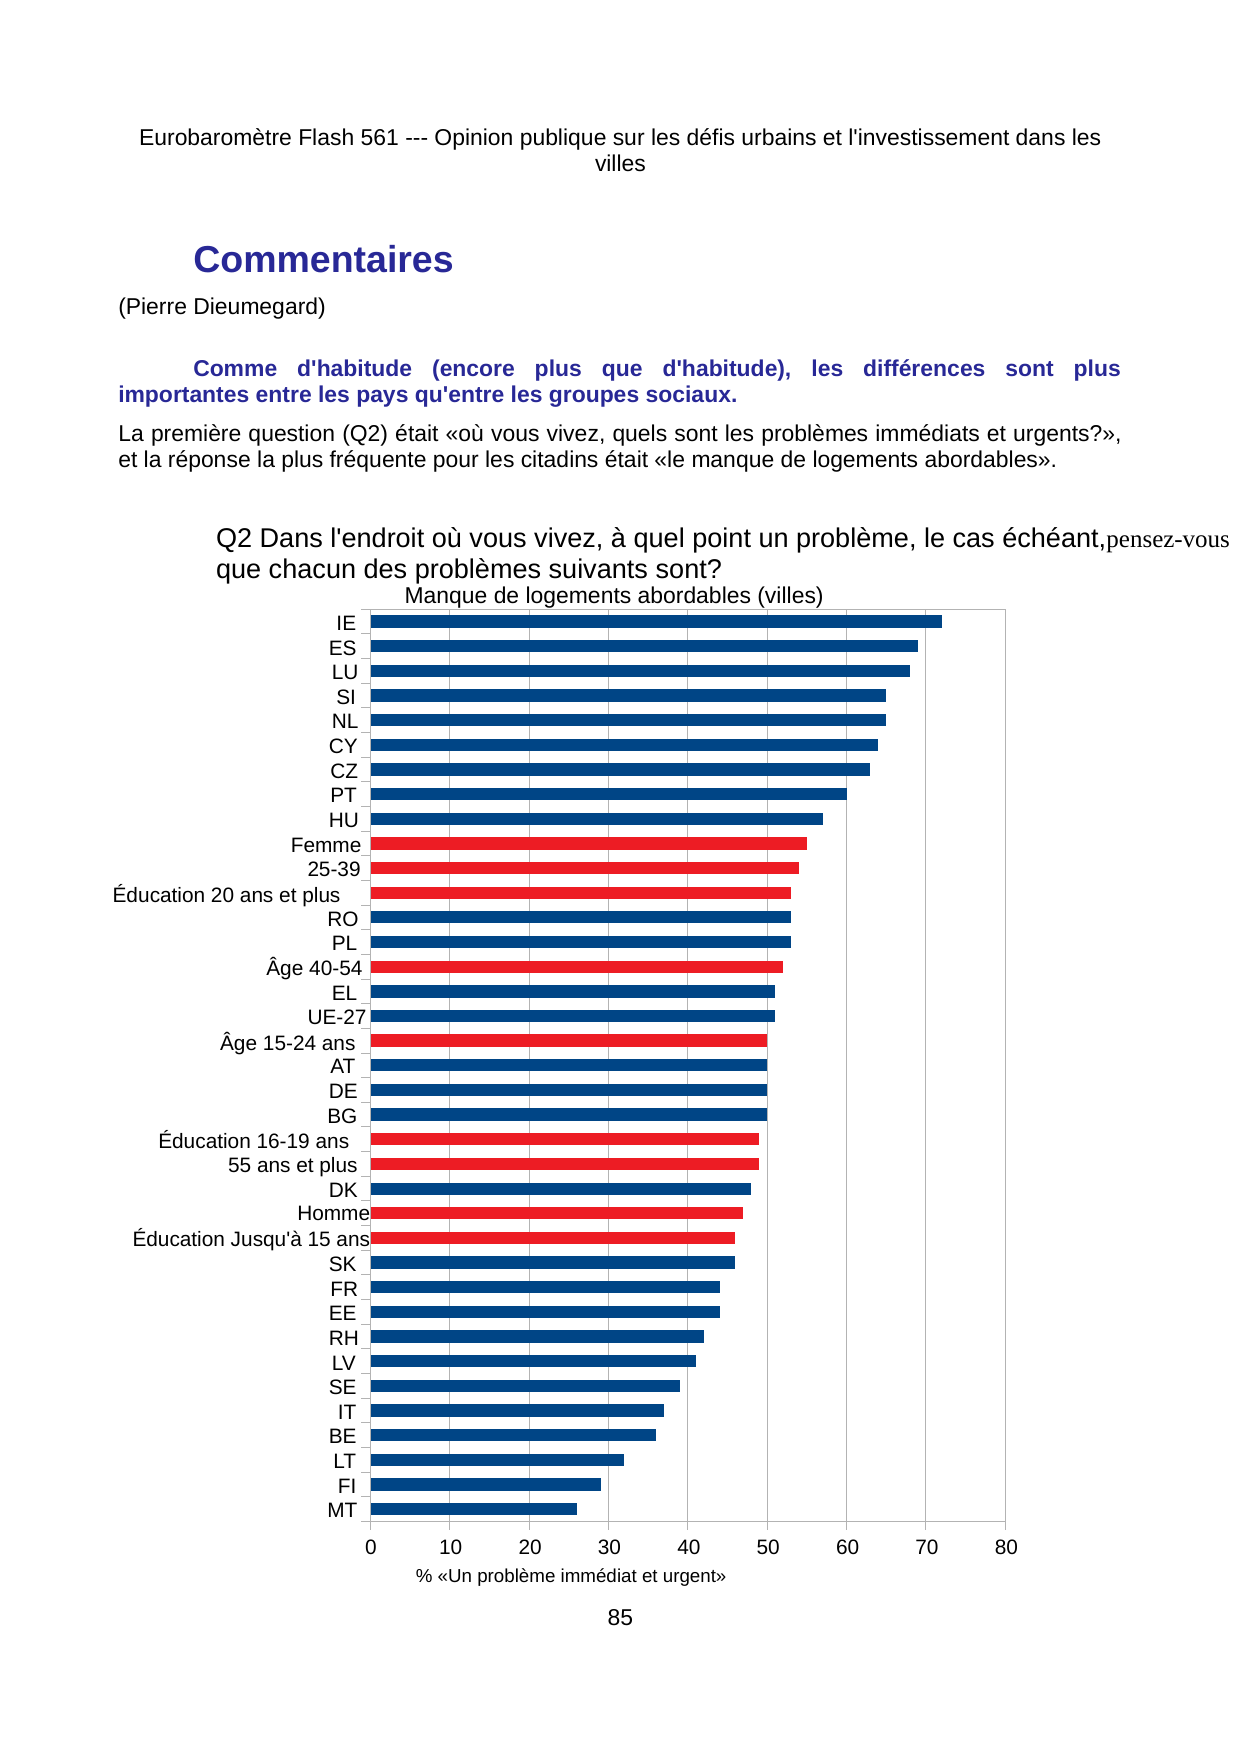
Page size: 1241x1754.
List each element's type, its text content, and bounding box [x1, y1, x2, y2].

subtitle Comme d'habitude (encore plus que d'habitude), les différences sont plus importantes entre les pays qu'entre les groupes sociaux. [118, 354, 1122, 407]
text (Pierre Dieumegard) [118, 293, 1122, 319]
subtitle Commentaires [118, 237, 1122, 280]
text La première question (Q2) était «où vous vivez, quels sont les problèmes immédiats et urgents?», et la réponse la plus fréquente pour les citadins était «le manque de logements abordables». [118, 420, 1122, 472]
